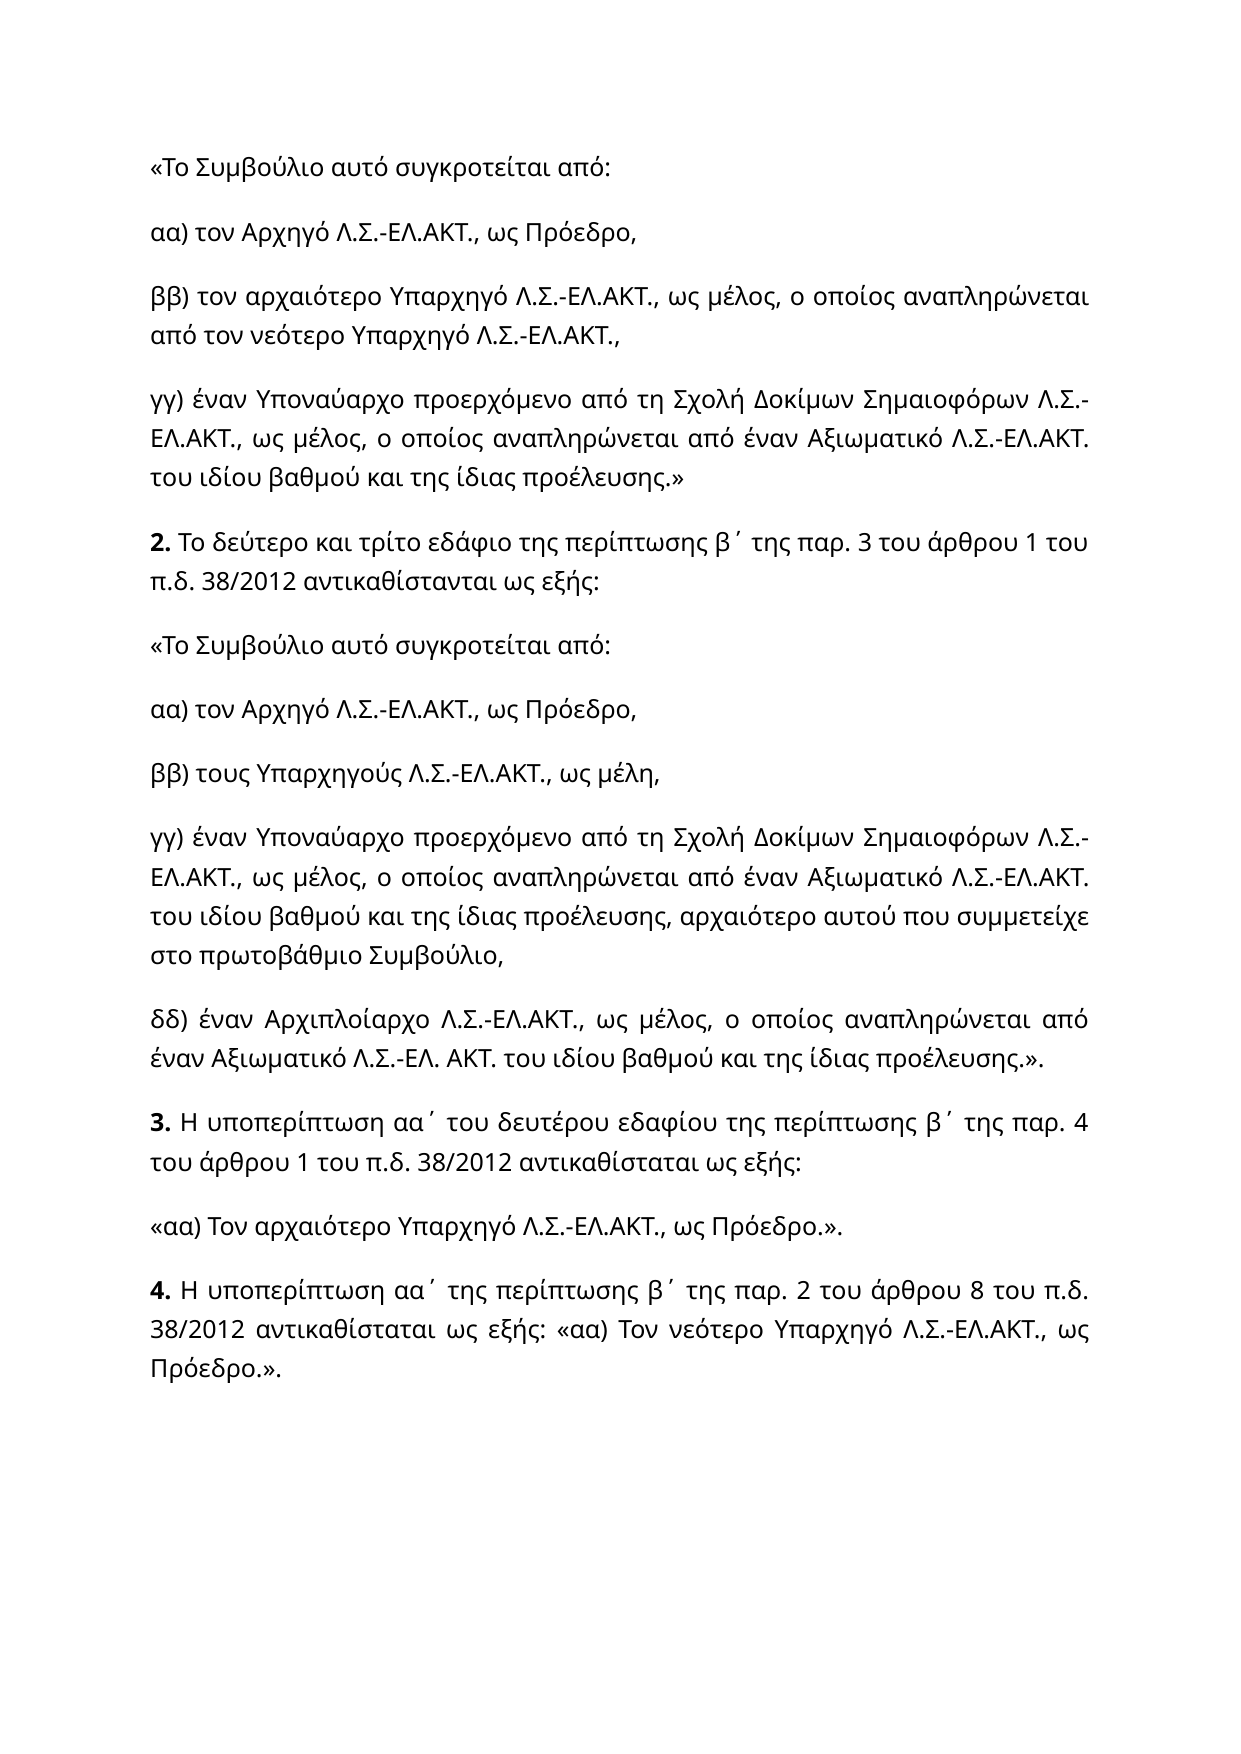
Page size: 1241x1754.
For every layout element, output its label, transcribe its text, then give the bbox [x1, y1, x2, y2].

text 2. Το δεύτερο και τρίτο εδάφιο της περίπτωσης β΄ της παρ. 3 του άρθρου 1 του π.δ. 38/2012 αντικαθίστανται ως εξής: [150, 524, 1090, 597]
text «αα) Τον αρχαιότερο Υπαρχηγό Λ.Σ.-ΕΛ.ΑΚΤ., ως Πρόεδρο.». [150, 1208, 1090, 1242]
text αα) τον Αρχηγό Λ.Σ.-ΕΛ.ΑΚΤ., ως Πρόεδρο, [150, 214, 1090, 248]
text 4. Η υποπερίπτωση αα΄ της περίπτωσης β΄ της παρ. 2 του άρθρου 8 του π.δ. 38/2012 αντικαθίσταται ως εξής: «αα) Τον νεότερο Υπαρχηγό Λ.Σ.-ΕΛ.ΑΚΤ., ως Πρόεδρο.». [150, 1272, 1090, 1385]
text γγ) έναν Υποναύαρχο προερχόμενο από τη Σχολή Δοκίμων Σημαιοφόρων Λ.Σ.-ΕΛ.ΑΚΤ., ως μέλος, ο οποίος αναπληρώνεται από έναν Αξιωματικό Λ.Σ.-ΕΛ.ΑΚΤ. του ιδίου βαθμού και της ίδιας προέλευσης, αρχαιότερο αυτού που συμμετείχε στο πρωτοβάθμιο Συμβούλιο, [150, 820, 1090, 972]
text ββ) τους Υπαρχηγούς Λ.Σ.-ΕΛ.ΑΚΤ., ως μέλη, [150, 756, 1090, 790]
text 3. Η υποπερίπτωση αα΄ του δευτέρου εδαφίου της περίπτωσης β΄ της παρ. 4 του άρθρου 1 του π.δ. 38/2012 αντικαθίσταται ως εξής: [150, 1105, 1090, 1178]
text αα) τον Αρχηγό Λ.Σ.-ΕΛ.ΑΚΤ., ως Πρόεδρο, [150, 692, 1090, 726]
text δδ) έναν Αρχιπλοίαρχο Λ.Σ.-ΕΛ.ΑΚΤ., ως μέλος, ο οποίος αναπληρώνεται από έναν Αξιωματικό Λ.Σ.-ΕΛ. ΑΚΤ. του ιδίου βαθμού και της ίδιας προέλευσης.». [150, 1002, 1090, 1075]
text «Το Συμβούλιο αυτό συγκροτείται από: [150, 627, 1090, 662]
text γγ) έναν Υποναύαρχο προερχόμενο από τη Σχολή Δοκίμων Σημαιοφόρων Λ.Σ.-ΕΛ.ΑΚΤ., ως μέλος, ο οποίος αναπληρώνεται από έναν Αξιωματικό Λ.Σ.-ΕΛ.ΑΚΤ. του ιδίου βαθμού και της ίδιας προέλευσης.» [150, 382, 1090, 494]
text ββ) τον αρχαιότερο Υπαρχηγό Λ.Σ.-ΕΛ.ΑΚΤ., ως μέλος, ο οποίος αναπληρώνεται από τον νεότερο Υπαρχηγό Λ.Σ.-ΕΛ.ΑΚΤ., [150, 278, 1090, 352]
text «Το Συμβούλιο αυτό συγκροτείται από: [150, 150, 1090, 184]
